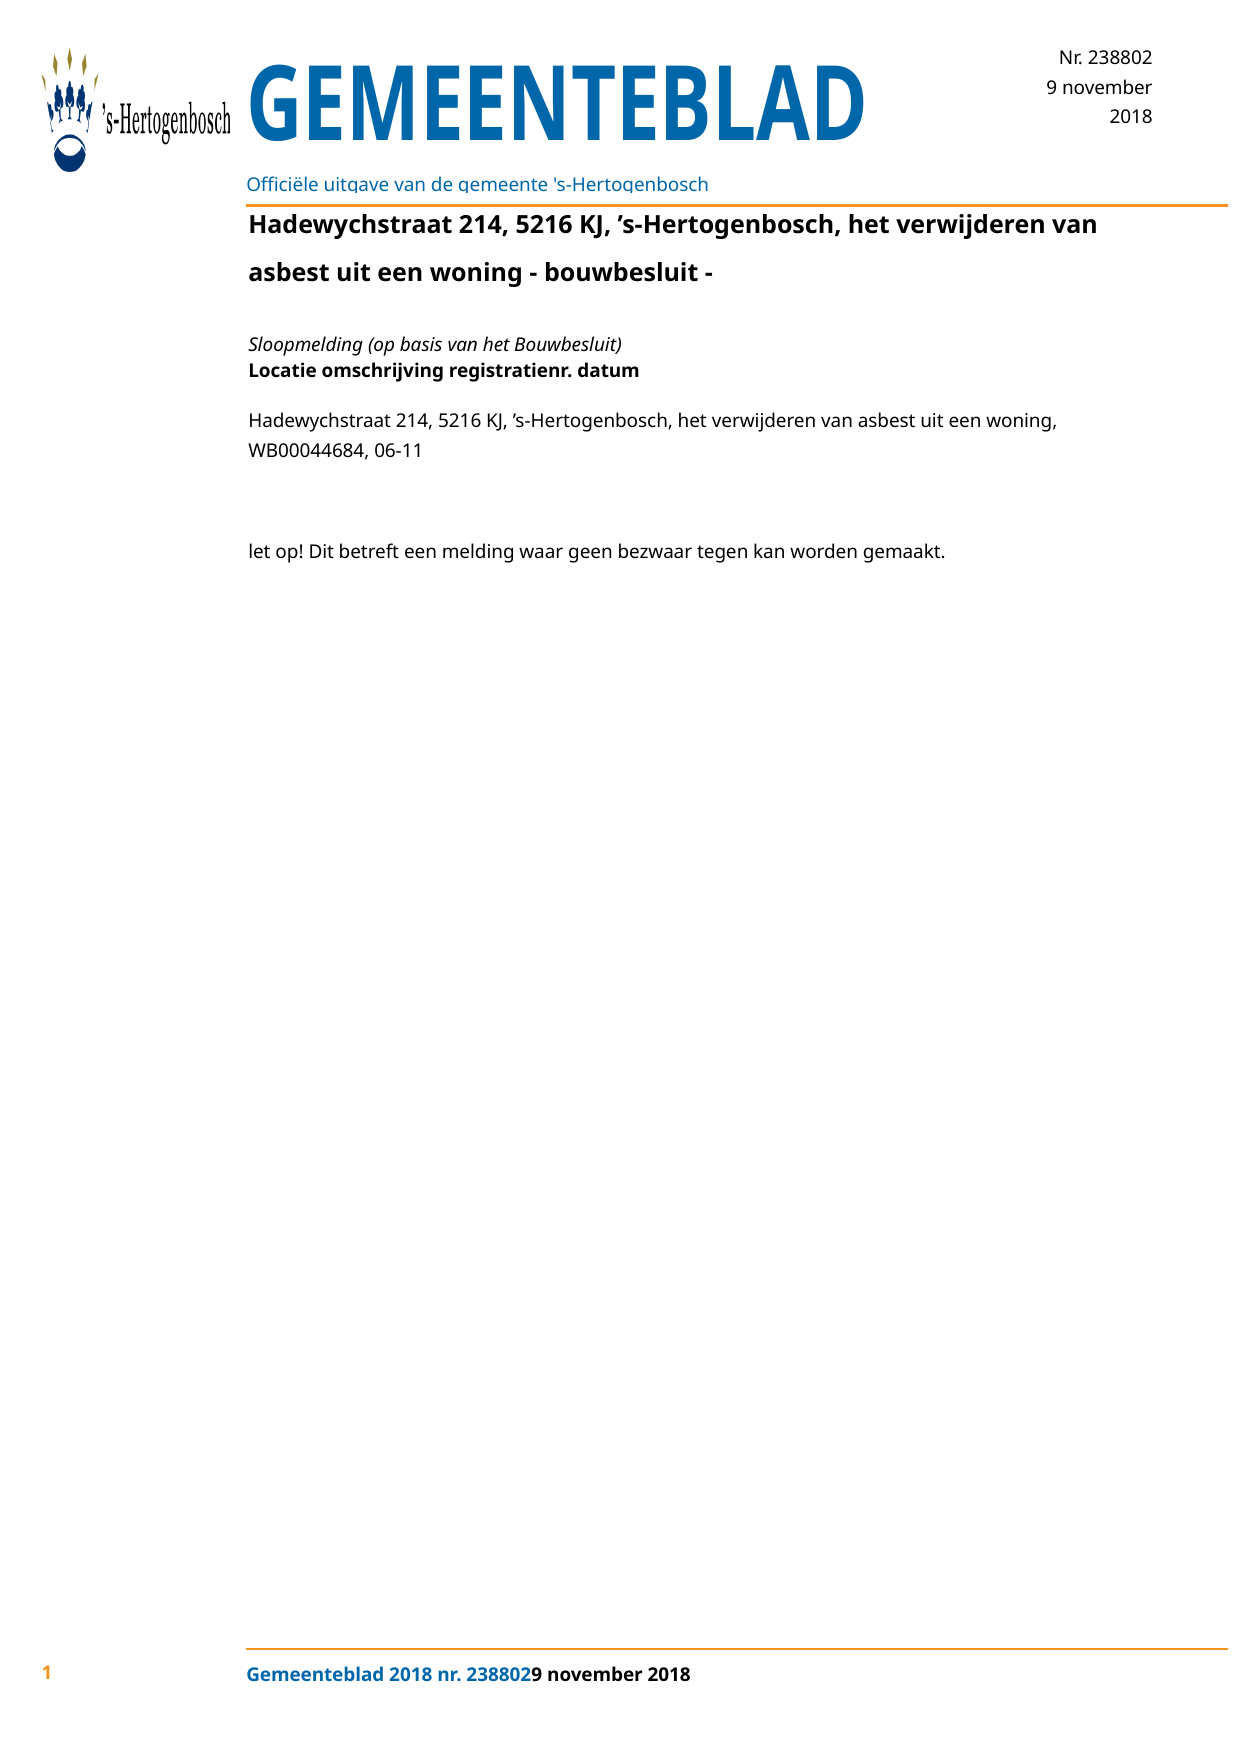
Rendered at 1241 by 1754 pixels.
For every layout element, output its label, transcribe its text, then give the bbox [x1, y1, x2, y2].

text Locatie omschrijving registratienr. datum [248, 357, 1152, 383]
text Hadewychstraat 214, 5216 KJ, ’s-Hertogenbosch, het verwijderen van asbest uit een woning - bouwbesluit - [248, 207, 1152, 288]
text Sloopmelding (op basis van het Bouwbesluit) [248, 331, 1152, 357]
text let op! Dit betreft een melding waar geen bezwaar tegen kan worden gemaakt. [248, 538, 1152, 564]
text Hadewychstraat 214, 5216 KJ, ’s-Hertogenbosch, het verwijderen van asbest uit een woning, WB00044684, 06-11 [248, 408, 1152, 463]
picture [41, 47, 231, 172]
